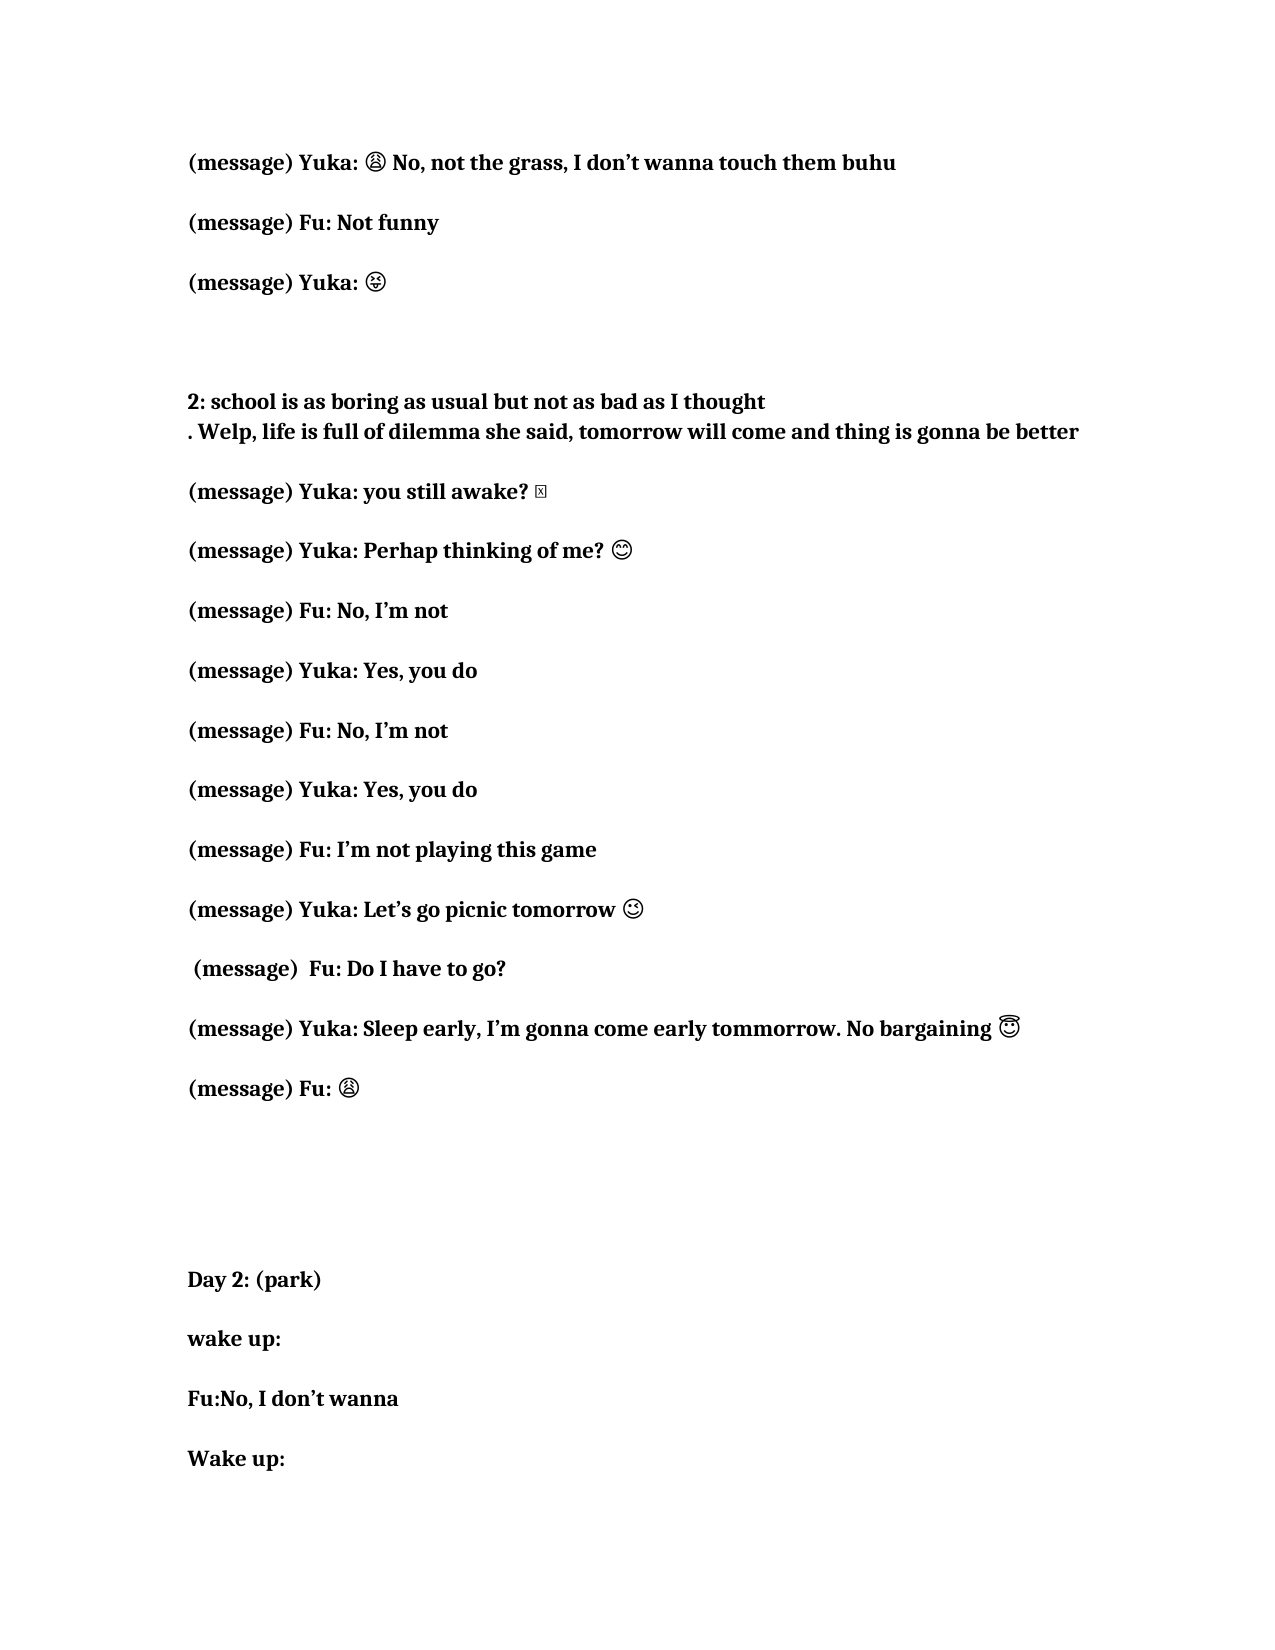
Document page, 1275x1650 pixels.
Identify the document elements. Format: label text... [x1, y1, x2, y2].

text (message) Yuka: Yes, you do [187, 658, 1087, 684]
text (message) Yuka: Sleep early, I’m gonna come early tommorrow. No bargaining 😇 [187, 1016, 1087, 1042]
text 2: school is as boring as usual but not as bad as I thought . Welp, life is full of dilemma she said, tomorrow will come and thing is gonna be better [187, 389, 1087, 445]
text (message) Fu: Do I have to go? [187, 956, 1087, 982]
text (message) Fu: Not funny [187, 210, 1087, 236]
text Day 2: (park) [187, 1266, 1087, 1293]
text Fu:No, I don’t wanna [187, 1386, 1087, 1412]
text (message) Fu: 😩 [187, 1076, 1087, 1102]
text (message) Yuka: you still awake? 🤔 [187, 479, 1087, 505]
text (message) Fu: I’m not playing this game [187, 837, 1087, 863]
text (message) Yuka: 😩 No, not the grass, I don’t wanna touch them buhu [187, 150, 1087, 176]
text (message) Fu: No, I’m not [187, 598, 1087, 624]
text Wake up: [187, 1446, 1087, 1472]
text (message) Fu: No, I’m not [187, 717, 1087, 744]
text wake up: [187, 1326, 1087, 1352]
text (message) Yuka: Perhap thinking of me? 😊 [187, 538, 1087, 565]
text (message) Yuka: Yes, you do [187, 777, 1087, 803]
text (message) Yuka: 😝 [187, 269, 1087, 296]
text (message) Yuka: Let’s go picnic tomorrow 😉 [187, 896, 1087, 923]
